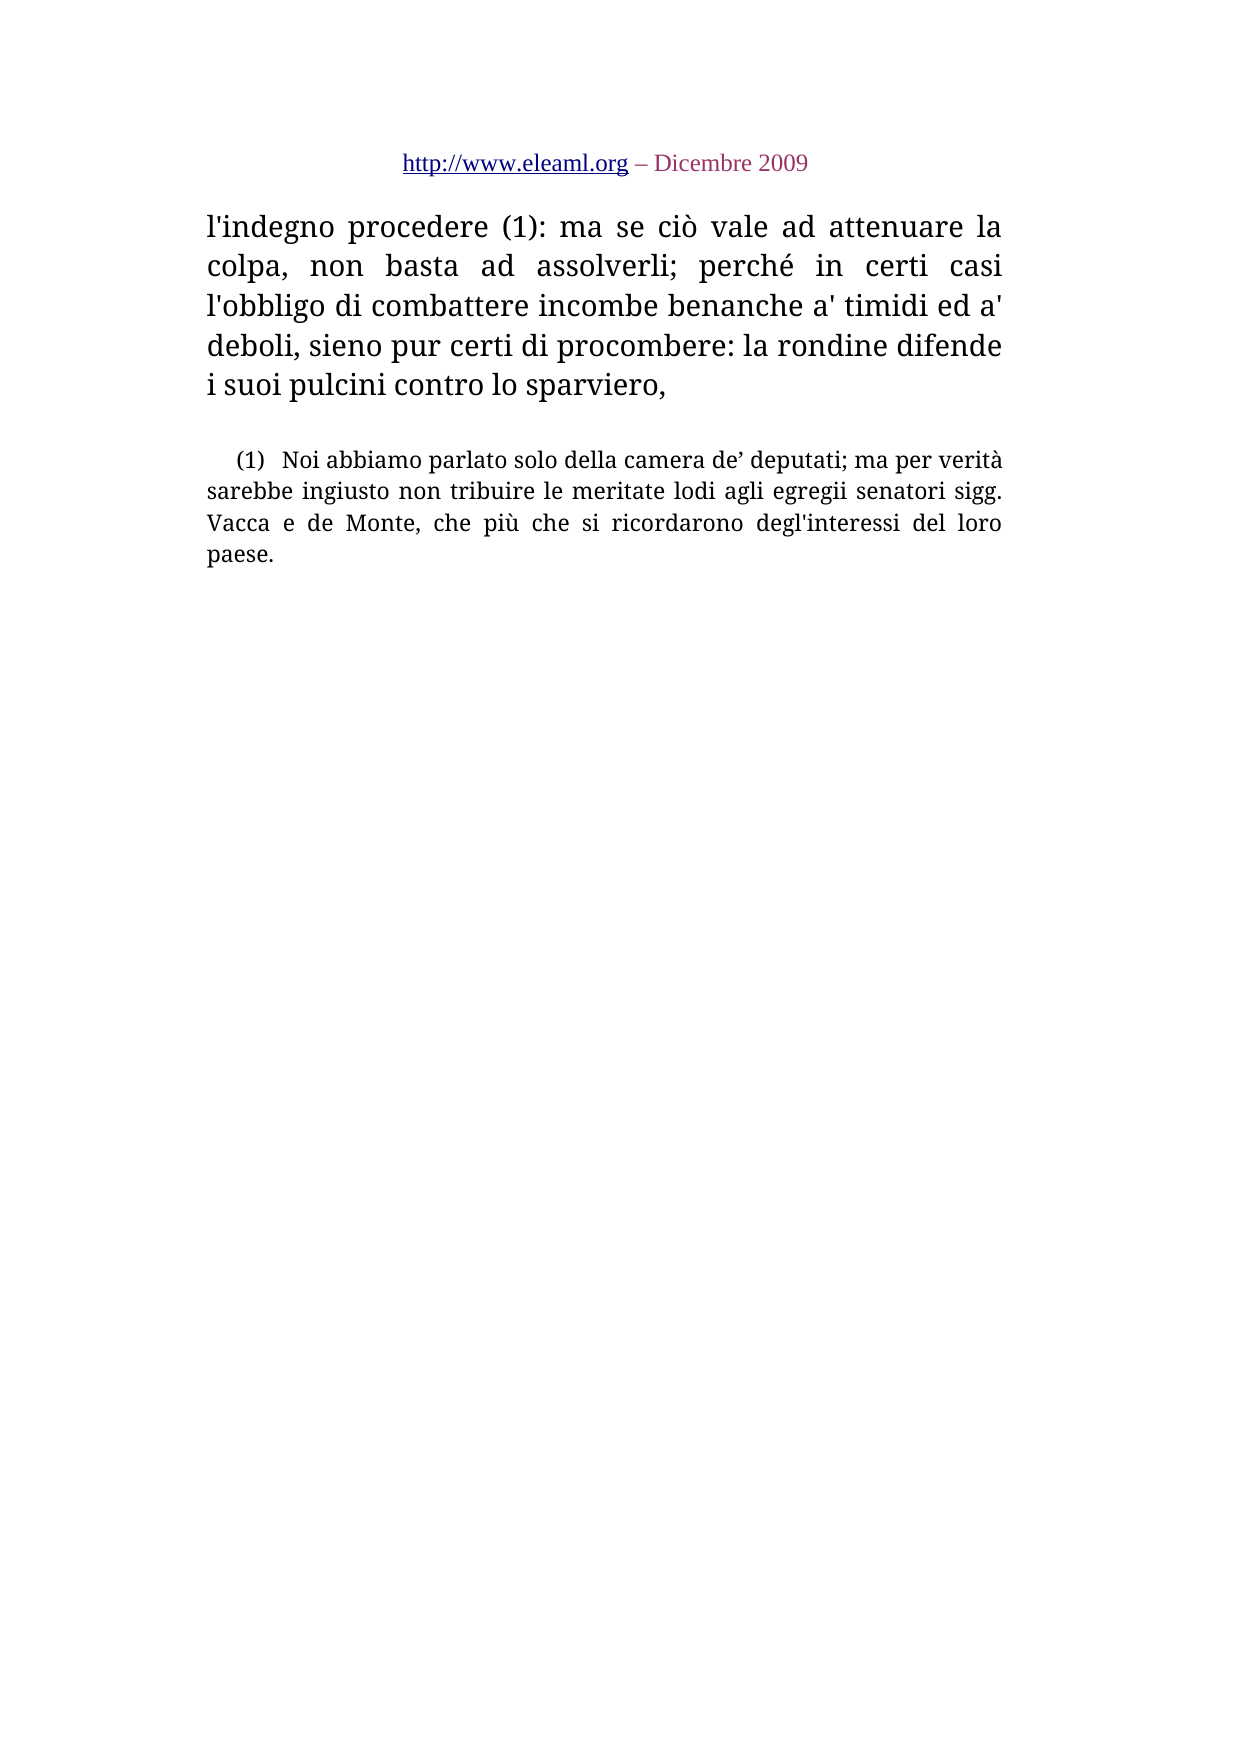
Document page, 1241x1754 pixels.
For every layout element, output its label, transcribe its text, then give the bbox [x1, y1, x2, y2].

text l'indegno procedere (1): ma se ciò vale ad attenuare la colpa, non basta ad assolverli; perché in certi casi l'obbligo di combattere incombe benanche a' timidi ed a' deboli, sieno pur certi di procombere: la rondine difende i suoi pulcini contro lo sparviero, [207, 206, 1004, 404]
list Noi abbiamo parlato solo della camera de’ deputati; ma per verità sarebbe ingiusto non tribuire le meritate lodi agli egregii senatori sigg. Vacca e de Monte, che più che si ricordarono degl'interessi del loro paese. [207, 444, 1004, 569]
